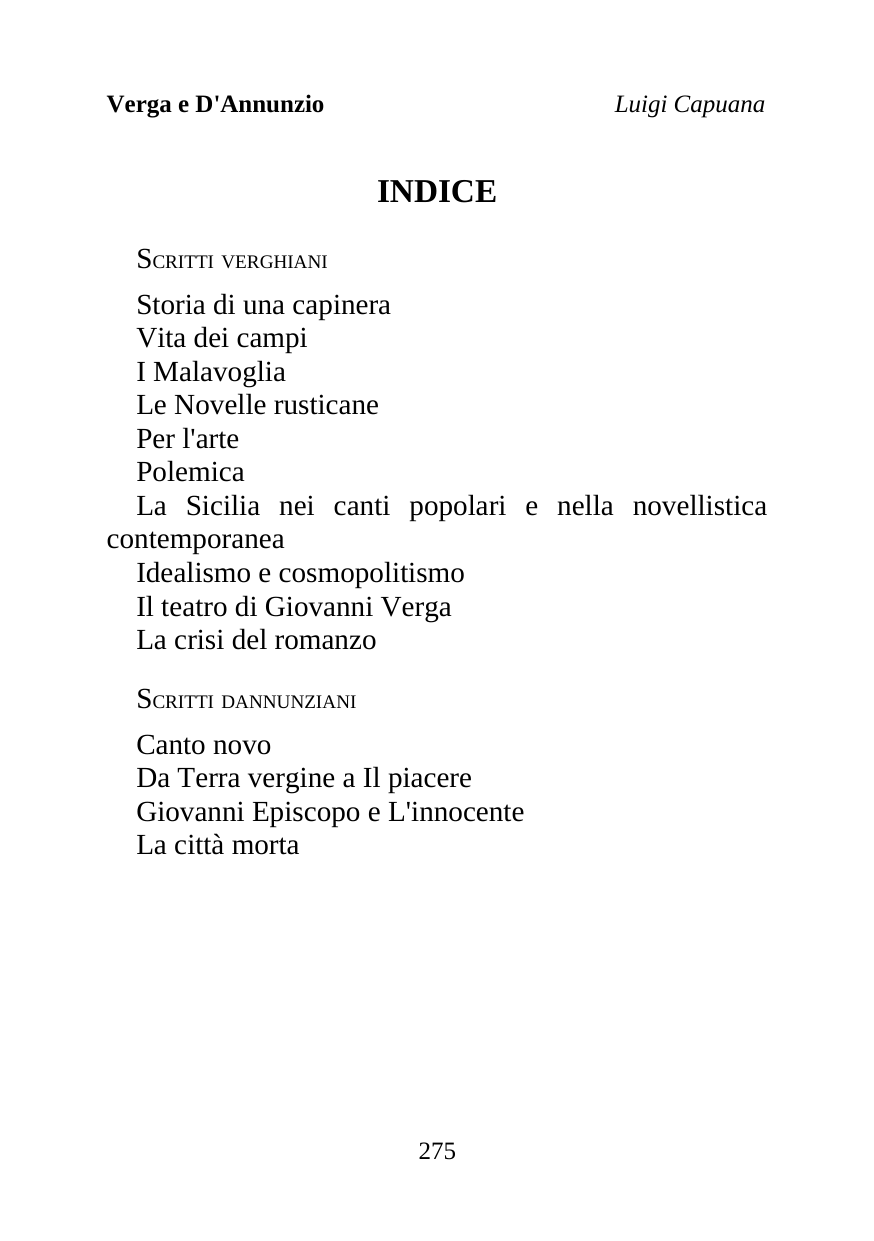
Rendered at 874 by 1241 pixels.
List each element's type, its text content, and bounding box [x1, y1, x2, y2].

text Giovanni Episcopo e L'innocente [106, 794, 768, 827]
text Il teatro di Giovanni Verga [106, 589, 768, 622]
text Canto novo [106, 727, 768, 760]
text La crisi del romanzo [106, 622, 768, 656]
text Scritti dannunziani [106, 681, 768, 714]
text Scritti verghiani [106, 241, 768, 274]
text La città morta [106, 827, 768, 861]
text Vita dei campi [106, 320, 768, 354]
text I Malavoglia [106, 354, 768, 387]
text Per l'arte [106, 421, 768, 454]
text Storia di una capinera [106, 287, 768, 320]
text La Sicilia nei canti popolari e nella novellistica contemporanea [106, 488, 768, 555]
text Da Terra vergine a Il piacere [106, 760, 768, 794]
subtitle INDICE [106, 171, 768, 209]
text Idealismo e cosmopolitismo [106, 555, 768, 589]
text Polemica [106, 454, 768, 488]
text Le Novelle rusticane [106, 387, 768, 421]
